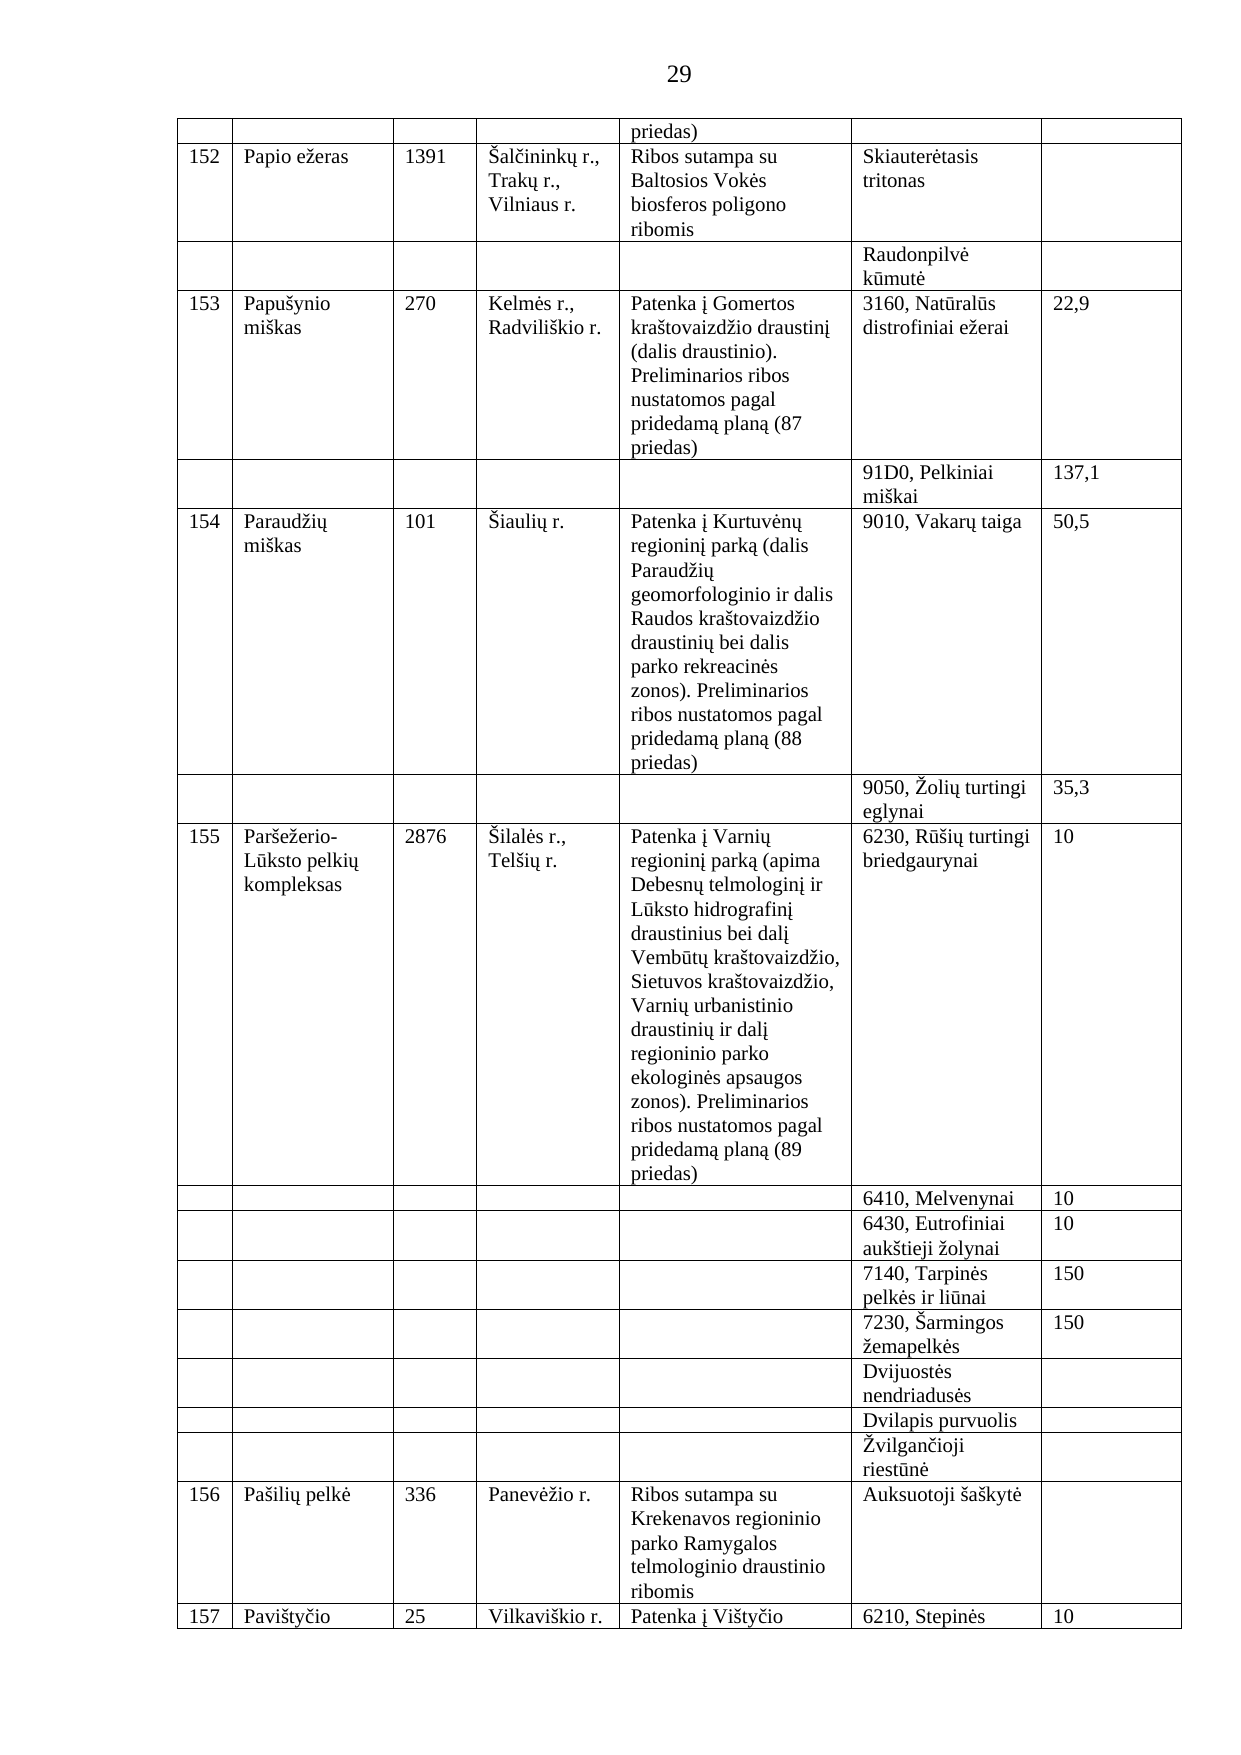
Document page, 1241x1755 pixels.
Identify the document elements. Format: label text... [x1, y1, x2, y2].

table_cell [477, 1261, 619, 1309]
table_cell 3160, Natūralūs distrofiniai ežerai [852, 291, 1041, 459]
table_cell priedas) [620, 119, 851, 143]
table_cell [620, 1211, 851, 1259]
table_cell [233, 460, 393, 508]
table_cell [394, 1433, 476, 1481]
table_cell [233, 1359, 393, 1407]
table_cell 154 [178, 509, 232, 774]
table_cell 7140, Tarpinės pelkės ir liūnai [852, 1261, 1041, 1309]
table_cell [620, 1433, 851, 1481]
table_cell 155 [178, 824, 232, 1185]
table_cell [394, 1261, 476, 1309]
table_cell [178, 1310, 232, 1358]
table_cell [477, 1408, 619, 1432]
table_cell Auksuotoji šaškytė [852, 1482, 1041, 1603]
table_cell [178, 1261, 232, 1309]
table_cell Dvilapis purvuolis [852, 1408, 1041, 1432]
table_cell 7230, Šarmingos žemapelkės [852, 1310, 1041, 1358]
table_cell [233, 1186, 393, 1210]
table_cell 156 [178, 1482, 232, 1603]
table_cell 91D0, Pelkiniai miškai [852, 460, 1041, 508]
table_cell [178, 775, 232, 823]
table_cell 153 [178, 291, 232, 459]
table_cell [233, 1211, 393, 1259]
table_cell Patenka į Vištyčio [620, 1604, 851, 1628]
table_cell 336 [394, 1482, 476, 1603]
table_cell [477, 775, 619, 823]
table_cell [178, 1186, 232, 1210]
table_cell [233, 1261, 393, 1309]
table_cell Patenka į Varnių regioninį parką (apima Debesnų telmologinį ir Lūksto hidrografinį draustinius bei dalį Vembūtų kraštovaizdžio, Sietuvos kraštovaizdžio, Varnių urbanistinio draustinių ir dalį regioninio parko ekologinės apsaugos zonos). Preliminarios ribos nustatomos pagal pridedamą planą (89 priedas) [620, 824, 851, 1185]
table_cell Paršežerio-Lūksto pelkių kompleksas [233, 824, 393, 1185]
table_cell 25 [394, 1604, 476, 1628]
table_cell Ribos sutampa su Baltosios Vokės biosferos poligono ribomis [620, 144, 851, 241]
table_cell [620, 460, 851, 508]
table_cell [394, 1310, 476, 1358]
table_cell Paraudžių miškas [233, 509, 393, 774]
table_cell Patenka į Kurtuvėnų regioninį parką (dalis Paraudžių geomorfologinio ir dalis Raudos kraštovaizdžio draustinių bei dalis parko rekreacinės zonos). Preliminarios ribos nustatomos pagal pridedamą planą (88 priedas) [620, 509, 851, 774]
table_cell 150 [1042, 1310, 1181, 1358]
table_cell Patenka į Gomertos kraštovaizdžio draustinį (dalis draustinio). Preliminarios ribos nustatomos pagal pridedamą planą (87 priedas) [620, 291, 851, 459]
table_cell 10 [1042, 1604, 1181, 1628]
table_cell [178, 242, 232, 290]
table_cell Papušynio miškas [233, 291, 393, 459]
table_cell [1042, 1482, 1181, 1603]
table_cell [620, 1408, 851, 1432]
table_cell [477, 119, 619, 143]
table_cell 6230, Rūšių turtingi briedgaurynai [852, 824, 1041, 1185]
table_cell 101 [394, 509, 476, 774]
table_cell 157 [178, 1604, 232, 1628]
table_cell [620, 1261, 851, 1309]
table_cell [178, 1408, 232, 1432]
table_cell Žvilgančioji riestūnė [852, 1433, 1041, 1481]
table_cell [1042, 144, 1181, 241]
table_cell 10 [1042, 1186, 1181, 1210]
table_cell 35,3 [1042, 775, 1181, 823]
table_cell [1042, 119, 1181, 143]
table_cell [477, 242, 619, 290]
table_cell [620, 1359, 851, 1407]
table_cell 6410, Melvenynai [852, 1186, 1041, 1210]
table_cell [620, 1186, 851, 1210]
table_cell [394, 775, 476, 823]
table_cell [620, 775, 851, 823]
table_cell 6210, Stepinės [852, 1604, 1041, 1628]
table_cell [1042, 1433, 1181, 1481]
table_cell Dvijuostės nendriadusės [852, 1359, 1041, 1407]
table_cell Pavištyčio [233, 1604, 393, 1628]
table_cell Šilalės r., Telšių r. [477, 824, 619, 1185]
table_cell [178, 1433, 232, 1481]
table_cell Šiaulių r. [477, 509, 619, 774]
table_cell 1391 [394, 144, 476, 241]
table_cell Skiauterėtasis tritonas [852, 144, 1041, 241]
table_cell 2876 [394, 824, 476, 1185]
table_cell 9050, Žolių turtingi eglynai [852, 775, 1041, 823]
table_cell [394, 1211, 476, 1259]
table_cell [233, 1408, 393, 1432]
table_cell [1042, 242, 1181, 290]
table_cell [477, 460, 619, 508]
table_cell 152 [178, 144, 232, 241]
table_cell 6430, Eutrofiniai aukštieji žolynai [852, 1211, 1041, 1259]
table_cell [852, 119, 1041, 143]
table_cell [233, 242, 393, 290]
table_cell Ribos sutampa su Krekenavos regioninio parko Ramygalos telmologinio draustinio ribomis [620, 1482, 851, 1603]
table_cell [233, 1310, 393, 1358]
table_cell [477, 1359, 619, 1407]
table_cell [477, 1186, 619, 1210]
table_cell Papio ežeras [233, 144, 393, 241]
table_cell [394, 242, 476, 290]
table_cell [620, 242, 851, 290]
table_cell [394, 1359, 476, 1407]
table_cell [233, 775, 393, 823]
table_cell [394, 460, 476, 508]
table_cell Pašilių pelkė [233, 1482, 393, 1603]
table_cell [233, 1433, 393, 1481]
table_cell 137,1 [1042, 460, 1181, 508]
table_cell [477, 1211, 619, 1259]
table_cell [178, 460, 232, 508]
table_cell [1042, 1359, 1181, 1407]
table_cell [394, 1408, 476, 1432]
table_cell [178, 1359, 232, 1407]
table_cell [178, 1211, 232, 1259]
table_cell [477, 1310, 619, 1358]
table_cell 10 [1042, 1211, 1181, 1259]
table_cell 150 [1042, 1261, 1181, 1309]
table_cell 22,9 [1042, 291, 1181, 459]
table_cell 50,5 [1042, 509, 1181, 774]
table_cell [477, 1433, 619, 1481]
table_cell Vilkaviškio r. [477, 1604, 619, 1628]
table_cell [1042, 1408, 1181, 1432]
table_cell [620, 1310, 851, 1358]
table_cell 9010, Vakarų taiga [852, 509, 1041, 774]
table_cell Šalčininkų r., Trakų r., Vilniaus r. [477, 144, 619, 241]
table_cell [394, 119, 476, 143]
table_cell [233, 119, 393, 143]
table_cell [178, 119, 232, 143]
table_cell 10 [1042, 824, 1181, 1185]
table_cell Raudonpilvė kūmutė [852, 242, 1041, 290]
table_cell 270 [394, 291, 476, 459]
table_cell [394, 1186, 476, 1210]
table_cell Panevėžio r. [477, 1482, 619, 1603]
table_cell Kelmės r., Radviliškio r. [477, 291, 619, 459]
